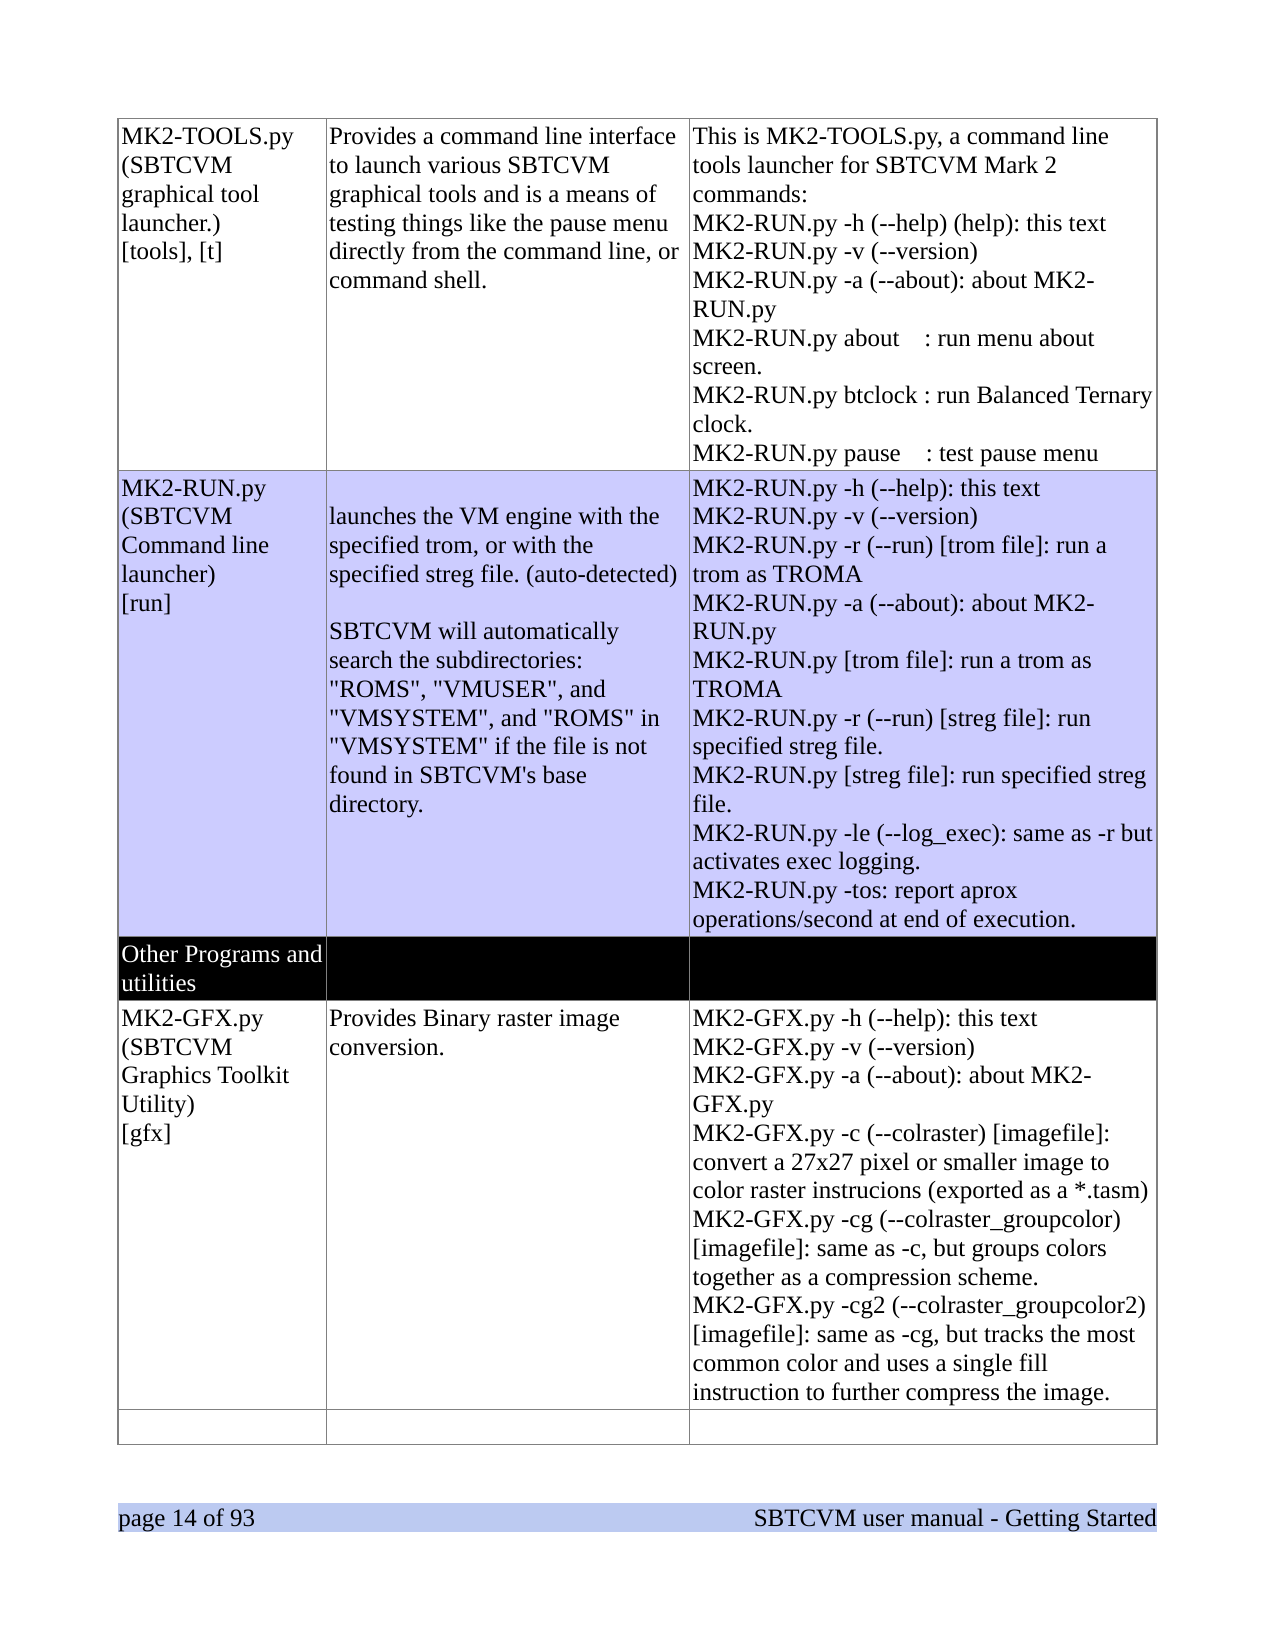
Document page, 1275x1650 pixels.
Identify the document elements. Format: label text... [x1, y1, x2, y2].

table_cell [690, 1410, 1156, 1444]
table_cell launches the VM engine with the specified trom, or with the specified streg file. (auto-detected) SBTCVM will automatically search the subdirectories: "ROMS", "VMUSER", and "VMSYSTEM", and "ROMS" in "VMSYSTEM" if the file is not found in SBTCVM's base directory. [327, 471, 689, 936]
table_cell MK2-TOOLS.py (SBTCVM graphical tool launcher.) [tools], [t] [119, 119, 326, 469]
table_cell [119, 1410, 326, 1444]
table_cell [327, 1410, 689, 1444]
table_cell [690, 937, 1156, 1000]
table_cell This is MK2-TOOLS.py, a command line tools launcher for SBTCVM Mark 2 commands: MK2-RUN.py -h (--help) (help): this text MK2-RUN.py -v (--version) MK2-RUN.py -a (--about): about MK2-RUN.py MK2-RUN.py about : run menu about screen. MK2-RUN.py btclock : run Balanced Ternary clock. MK2-RUN.py pause : test pause menu [690, 119, 1156, 469]
table_cell Provides a command line interface to launch various SBTCVM graphical tools and is a means of testing things like the pause menu directly from the command line, or command shell. [327, 119, 689, 469]
table_cell Other Programs and utilities [119, 937, 326, 1000]
table_cell MK2-GFX.py (SBTCVM Graphics Toolkit Utility) [gfx] [119, 1001, 326, 1408]
table_cell Provides Binary raster image conversion. [327, 1001, 689, 1408]
table_cell MK2-RUN.py -h (--help): this text MK2-RUN.py -v (--version) MK2-RUN.py -r (--run) [trom file]: run a trom as TROMA MK2-RUN.py -a (--about): about MK2-RUN.py MK2-RUN.py [trom file]: run a trom as TROMA MK2-RUN.py -r (--run) [streg file]: run specified streg file. MK2-RUN.py [streg file]: run specified streg file. MK2-RUN.py -le (--log_exec): same as -r but activates exec logging. MK2-RUN.py -tos: report aprox operations/second at end of execution. [690, 471, 1156, 936]
table_cell MK2-RUN.py (SBTCVM Command line launcher) [run] [119, 471, 326, 936]
table_cell MK2-GFX.py -h (--help): this text MK2-GFX.py -v (--version) MK2-GFX.py -a (--about): about MK2-GFX.py MK2-GFX.py -c (--colraster) [imagefile]: convert a 27x27 pixel or smaller image to color raster instrucions (exported as a *.tasm) MK2-GFX.py -cg (--colraster_groupcolor) [imagefile]: same as -c, but groups colors together as a compression scheme. MK2-GFX.py -cg2 (--colraster_groupcolor2) [imagefile]: same as -cg, but tracks the most common color and uses a single fill instruction to further compress the image. [690, 1001, 1156, 1408]
table_cell [327, 937, 689, 1000]
